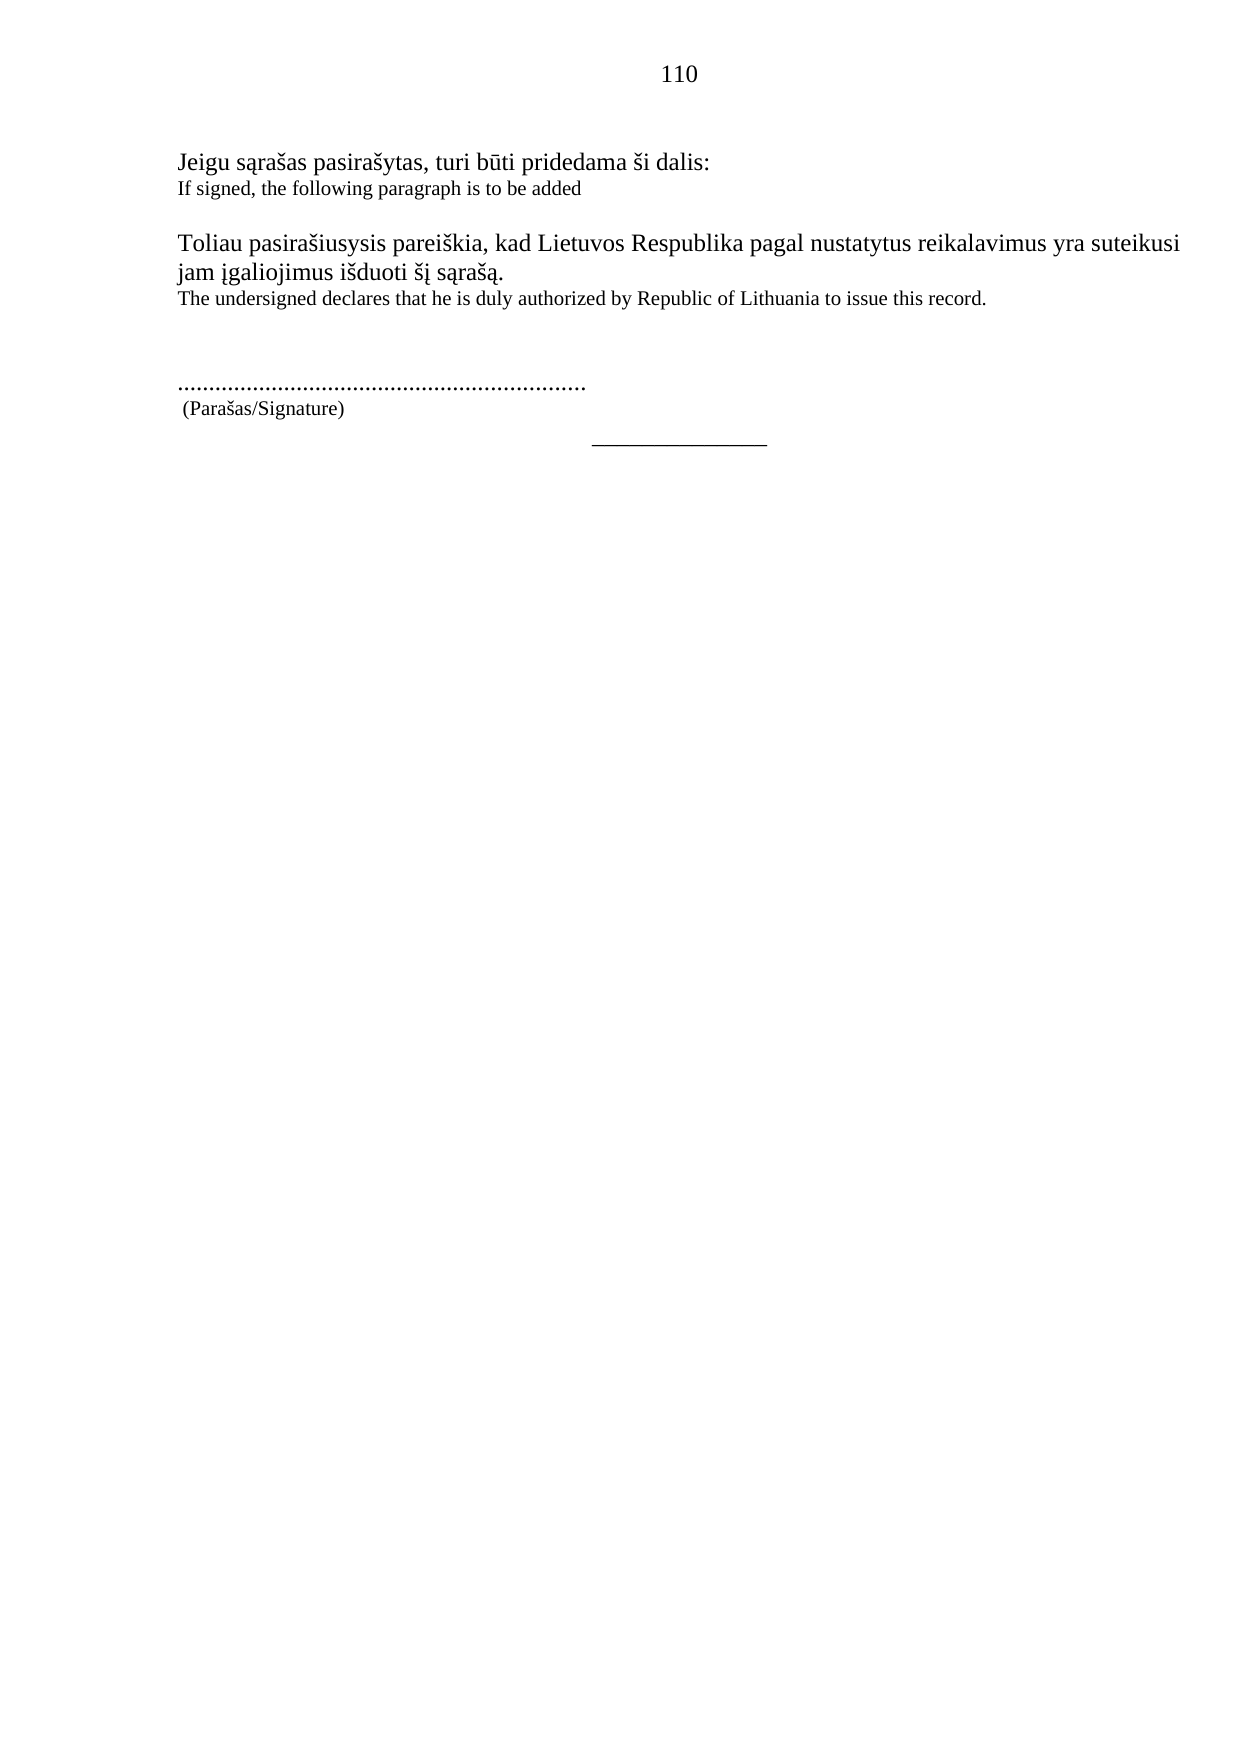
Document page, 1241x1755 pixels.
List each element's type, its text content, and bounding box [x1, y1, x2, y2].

text (Parašas/Signature) [177, 396, 1181, 420]
text ______________ [177, 420, 1181, 449]
text If signed, the following paragraph is to be added [177, 176, 1181, 200]
text The undersigned declares that he is duly authorized by Republic of Lithuania to issue this record. [177, 286, 1181, 310]
text Jeigu sąrašas pasirašytas, turi būti pridedama ši dalis: [177, 147, 1181, 176]
text Toliau pasirašiusysis pareiškia, kad Lietuvos Respublika pagal nustatytus reikalavimus yra suteikusi jam įgaliojimus išduoti šį sąrašą. [177, 228, 1181, 286]
